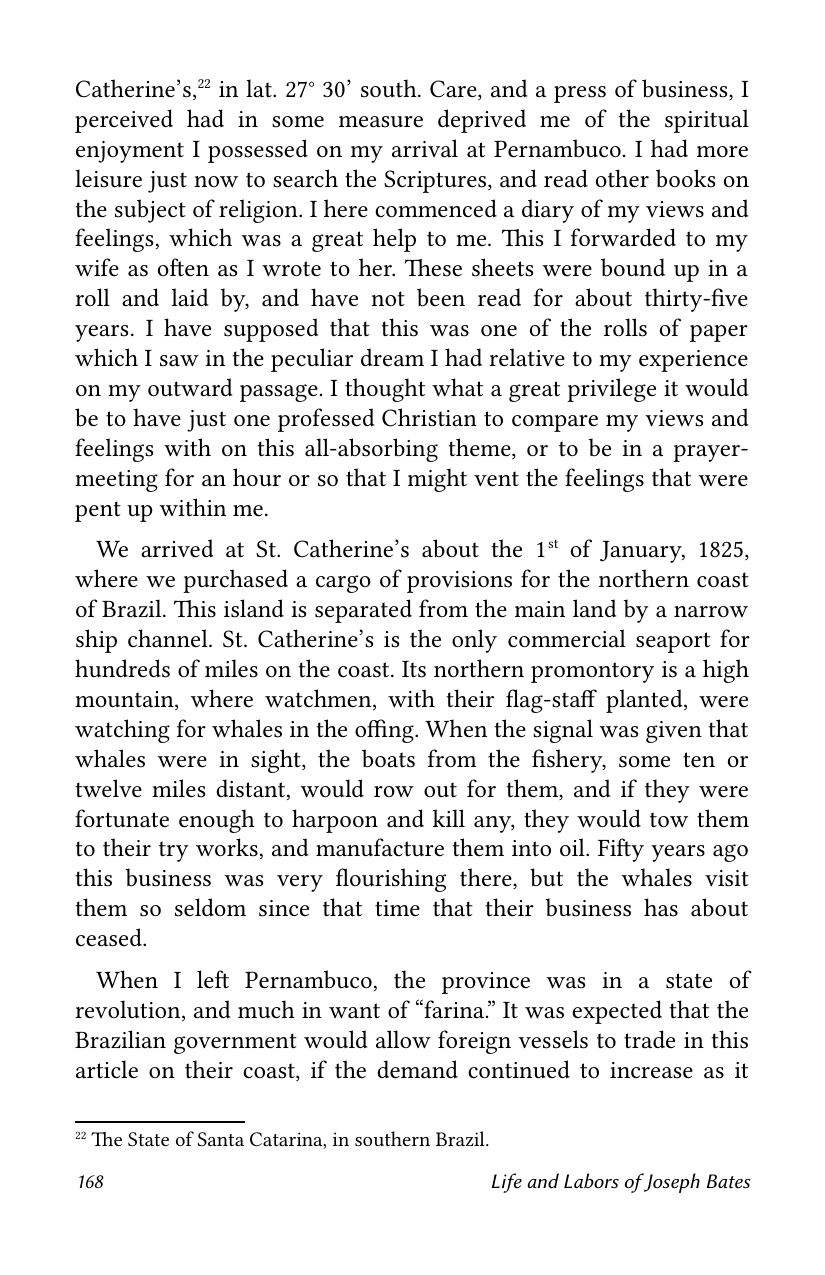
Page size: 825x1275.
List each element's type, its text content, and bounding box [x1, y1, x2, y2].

text When I left Pernambuco, the province was in a state of revolution, and much in want of “farina.” It was expected that the Brazilian government would allow foreign vessels to trade in this article on their coast, if the demand continued to increase as it [75, 966, 750, 1084]
text We arrived at St. Catherine’s about the 1st of January, 1825, where we purchased a cargo of provisions for the northern coast of Brazil. This island is separated from the main land by a narrow ship channel. St. Catherine’s is the only commercial seaport for hundreds of miles on the coast. Its northern promontory is a high mountain, where watchmen, with their flag-staff planted, were watching for whales in the offing. When the signal was given that whales were in sight, the boats from the fishery, some ten or twelve miles distant, would row out for them, and if they were fortunate enough to harpoon and kill any, they would tow them to their try works, and manufacture them into oil. Fifty years ago this business was very flourishing there, but the whales visit them so seldom since that time that their business has about ceased. [75, 536, 750, 953]
text The State of Santa Catarina, in southern Brazil. [75, 1128, 750, 1152]
text Catherine’s, in lat. 27° 30’ south. Care, and a press of business, I perceived had in some measure deprived me of the spiritual enjoyment I possessed on my arrival at Pernambuco. I had more leisure just now to search the Scriptures, and read other books on the subject of religion. I here commenced a diary of my views and feelings, which was a great help to me. This I forwarded to my wife as often as I wrote to her. These sheets were bound up in a roll and laid by, and have not been read for about thirty-five years. I have supposed that this was one of the rolls of paper which I saw in the peculiar dream I had relative to my experience on my outward passage. I thought what a great privilege it would be to have just one professed Christian to compare my views and feelings with on this all-absorbing theme, or to be in a prayer-meeting for an hour or so that I might vent the feelings that were pent up within me. [75, 75, 750, 522]
